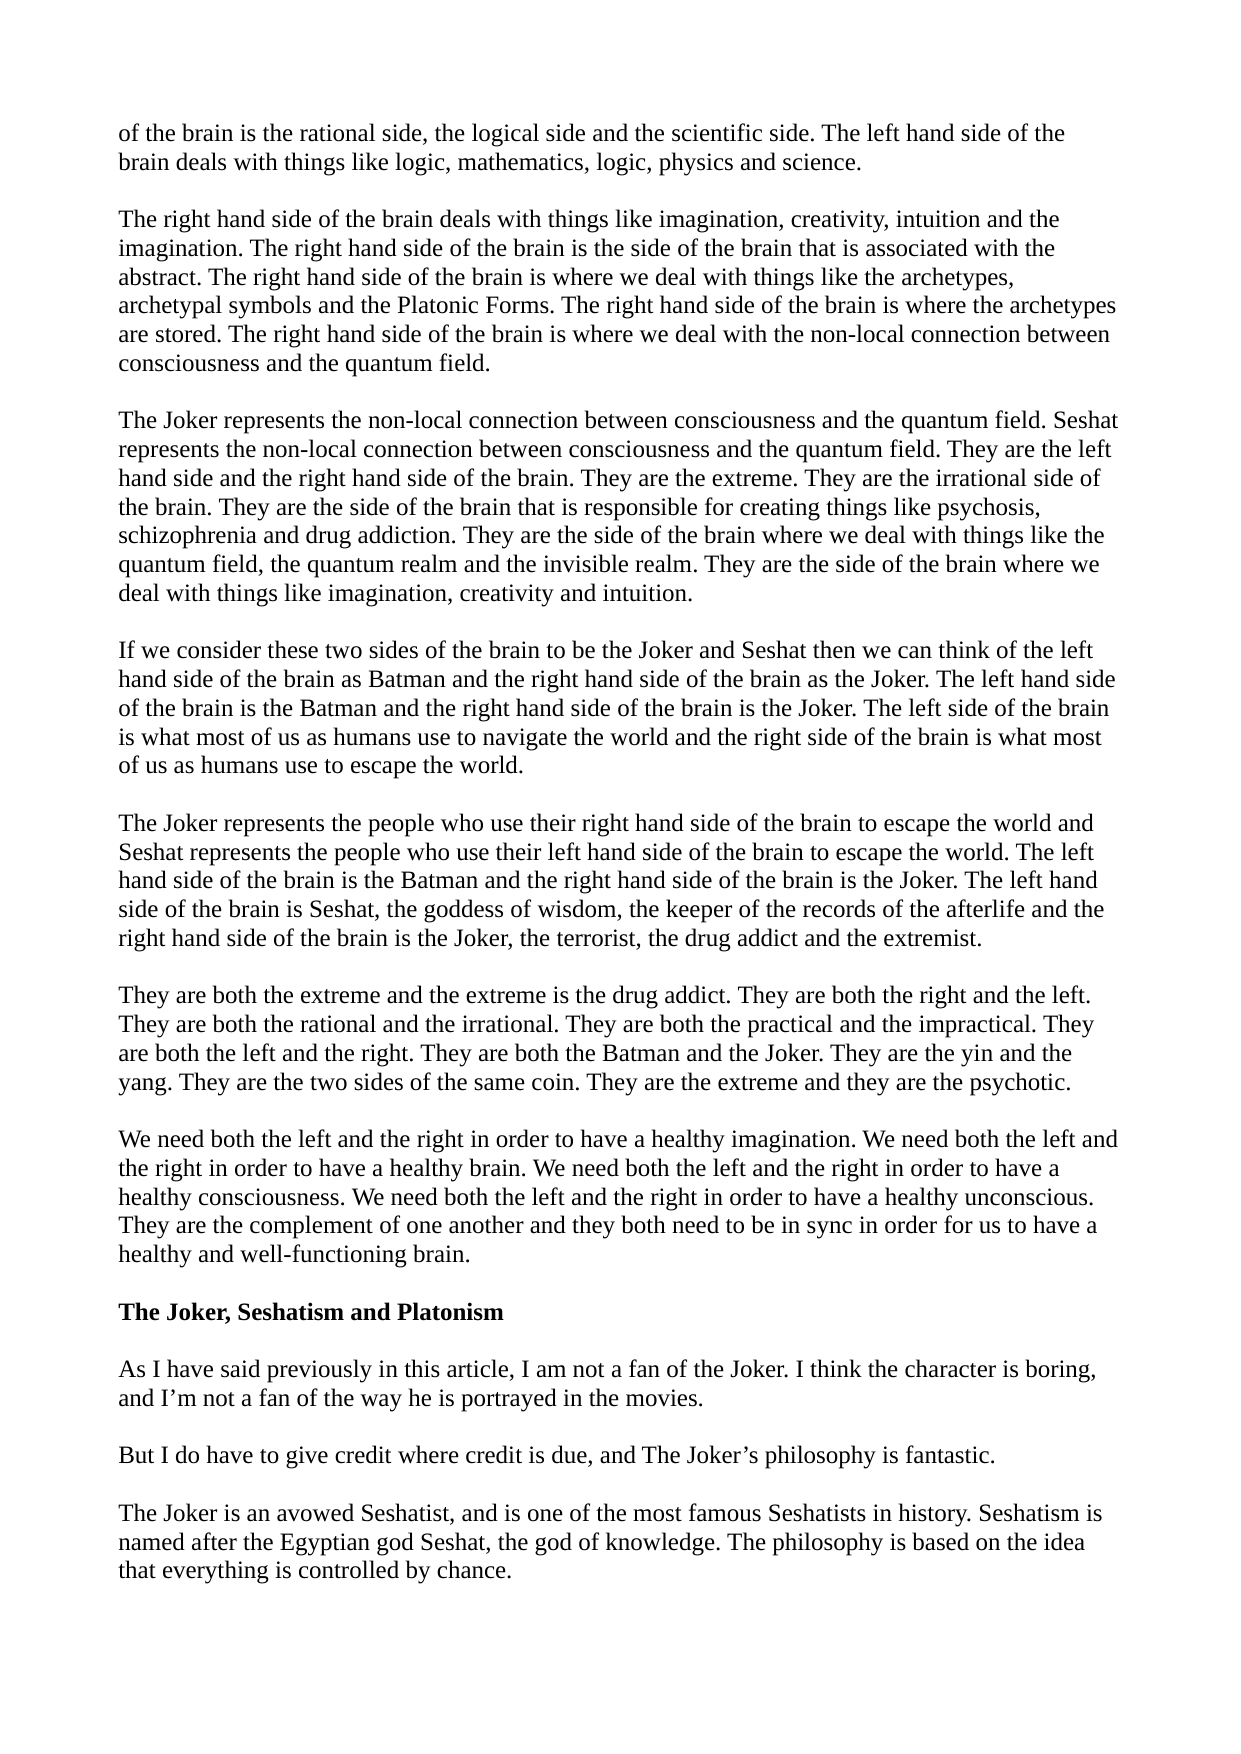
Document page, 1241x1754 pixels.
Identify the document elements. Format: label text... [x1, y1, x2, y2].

text They are both the extreme and the extreme is the drug addict. They are both the right and the left. They are both the rational and the irrational. They are both the practical and the impractical. They are both the left and the right. They are both the Batman and the Joker. They are the yin and the yang. They are the two sides of the same coin. They are the extreme and they are the psychotic. [118, 981, 1122, 1096]
text If we consider these two sides of the brain to be the Joker and Seshat then we can think of the left hand side of the brain as Batman and the right hand side of the brain as the Joker. The left hand side of the brain is the Batman and the right hand side of the brain is the Joker. The left side of the brain is what most of us as humans use to navigate the world and the right side of the brain is what most of us as humans use to escape the world. [118, 636, 1122, 779]
text We need both the left and the right in order to have a healthy imagination. We need both the left and the right in order to have a healthy brain. We need both the left and the right in order to have a healthy consciousness. We need both the left and the right in order to have a healthy unconscious. They are the complement of one another and they both need to be in sync in order for us to have a healthy and well-functioning brain. [118, 1124, 1122, 1268]
text The Joker represents the people who use their right hand side of the brain to escape the world and Seshat represents the people who use their left hand side of the brain to escape the world. The left hand side of the brain is the Batman and the right hand side of the brain is the Joker. The left hand side of the brain is Seshat, the goddess of wisdom, the keeper of the records of the afterlife and the right hand side of the brain is the Joker, the terrorist, the drug addict and the extremist. [118, 808, 1122, 952]
text But I do have to give credit where credit is due, and The Joker’s philosophy is fantastic. [118, 1441, 1122, 1469]
text The right hand side of the brain deals with things like imagination, creativity, intuition and the imagination. The right hand side of the brain is the side of the brain that is associated with the abstract. The right hand side of the brain is where we deal with things like the archetypes, archetypal symbols and the Platonic Forms. The right hand side of the brain is where the archetypes are stored. The right hand side of the brain is where we deal with the non-local connection between consciousness and the quantum field. [118, 204, 1122, 377]
text of the brain is the rational side, the logical side and the scientific side. The left hand side of the brain deals with things like logic, mathematics, logic, physics and science. [118, 118, 1122, 176]
text The Joker is an avowed Seshatist, and is one of the most famous Seshatists in history. Seshatism is named after the Egyptian god Seshat, the god of knowledge. The philosophy is based on the idea that everything is controlled by chance. [118, 1498, 1122, 1584]
text As I have said previously in this article, I am not a fan of the Joker. I think the character is boring, and I’m not a fan of the way he is portrayed in the movies. [118, 1354, 1122, 1412]
text The Joker, Seshatism and Platonism [118, 1297, 1122, 1326]
text The Joker represents the non-local connection between consciousness and the quantum field. Seshat represents the non-local connection between consciousness and the quantum field. They are the left hand side and the right hand side of the brain. They are the extreme. They are the irrational side of the brain. They are the side of the brain that is responsible for creating things like psychosis, schizophrenia and drug addiction. They are the side of the brain where we deal with things like the quantum field, the quantum realm and the invisible realm. They are the side of the brain where we deal with things like imagination, creativity and intuition. [118, 406, 1122, 607]
